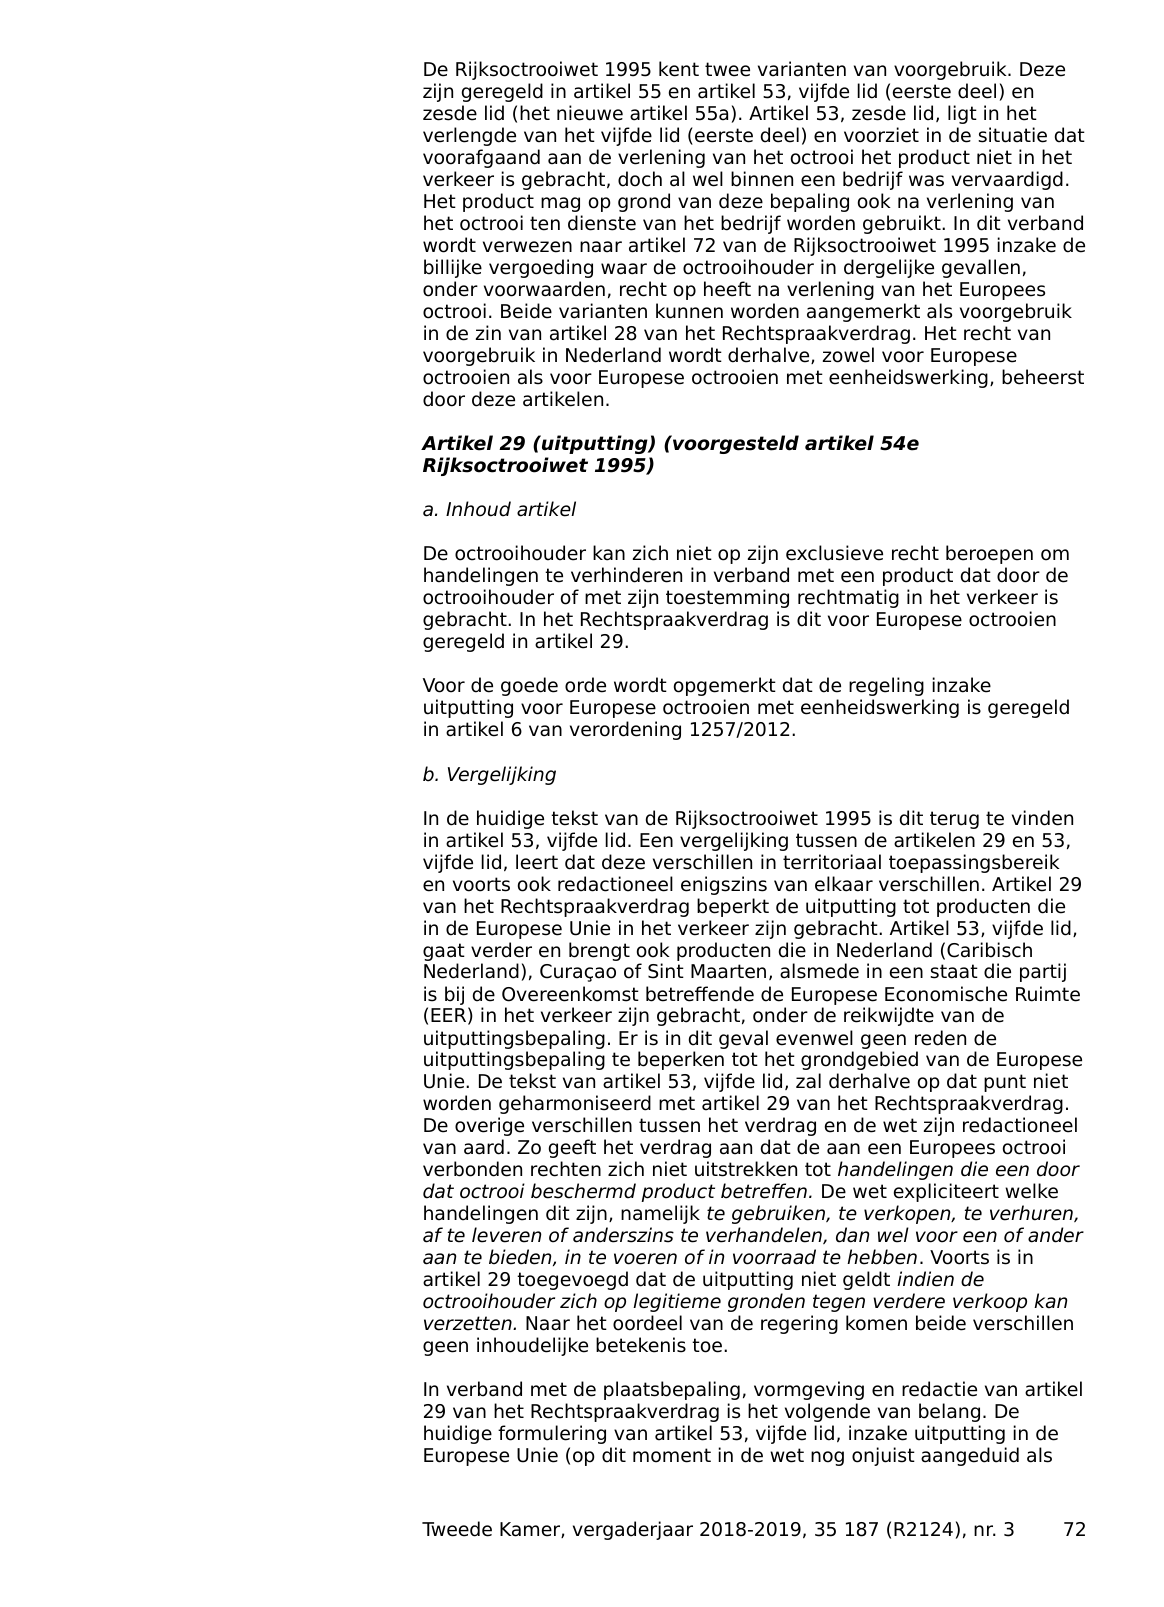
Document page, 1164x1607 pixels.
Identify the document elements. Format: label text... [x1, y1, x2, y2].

text In de huidige tekst van de Rijksoctrooiwet 1995 is dit terug te vinden in artikel 53, vijfde lid. Een vergelijking tussen de artikelen 29 en 53, vijfde lid, leert dat deze verschillen in territoriaal toepassingsbereik en voorts ook redactioneel enigszins van elkaar verschillen. Artikel 29 van het Rechtspraakverdrag beperkt de uitputting tot producten die in de Europese Unie in het verkeer zijn gebracht. Artikel 53, vijfde lid, gaat verder en brengt ook producten die in Nederland (Caribisch Nederland), Curaçao of Sint Maarten, alsmede in een staat die partij is bij de Overeenkomst betreffende de Europese Economische Ruimte (EER) in het verkeer zijn gebracht, onder de reikwijdte van de uitputtingsbepaling. Er is in dit geval evenwel geen reden de uitputtingsbepaling te beperken tot het grondgebied van de Europese Unie. De tekst van artikel 53, vijfde lid, zal derhalve op dat punt niet worden geharmoniseerd met artikel 29 van het Rechtspraakverdrag. De overige verschillen tussen het verdrag en de wet zijn redactioneel van aard. Zo geeft het verdrag aan dat de aan een Europees octrooi verbonden rechten zich niet uitstrekken tot handelingen die een door dat octrooi beschermd product betreffen. De wet expliciteert welke handelingen dit zijn, namelijk te gebruiken, te verkopen, te verhuren, af te leveren of anderszins te verhandelen, dan wel voor een of ander aan te bieden, in te voeren of in voorraad te hebben. Voorts is in artikel 29 toegevoegd dat de uitputting niet geldt indien de octrooihouder zich op legitieme gronden tegen verdere verkoop kan verzetten. Naar het oordeel van de regering komen beide verschillen geen inhoudelijke betekenis toe. [422, 808, 1087, 1357]
subtitle a. Inhoud artikel [422, 499, 1087, 521]
text Voor de goede orde wordt opgemerkt dat de regeling inzake uitputting voor Europese octrooien met eenheidswerking is geregeld in artikel 6 van verordening 1257/2012. [422, 675, 1087, 741]
subtitle b. Vergelijking [422, 763, 1087, 785]
subtitle Artikel 29 (uitputting) (voorgesteld artikel 54e Rijksoctrooiwet 1995) [422, 433, 1087, 477]
text De octrooihouder kan zich niet op zijn exclusieve recht beroepen om handelingen te verhinderen in verband met een product dat door de octrooihouder of met zijn toestemming rechtmatig in het verkeer is gebracht. In het Rechtspraakverdrag is dit voor Europese octrooien geregeld in artikel 29. [422, 543, 1087, 653]
text In verband met de plaatsbepaling, vormgeving en redactie van artikel 29 van het Rechtspraakverdrag is het volgende van belang. De huidige formulering van artikel 53, vijfde lid, inzake uitputting in de Europese Unie (op dit moment in de wet nog onjuist aangeduid als [422, 1379, 1087, 1467]
text De Rijksoctrooiwet 1995 kent twee varianten van voorgebruik. Deze zijn geregeld in artikel 55 en artikel 53, vijfde lid (eerste deel) en zesde lid (het nieuwe artikel 55a). Artikel 53, zesde lid, ligt in het verlengde van het vijfde lid (eerste deel) en voorziet in de situatie dat voorafgaand aan de verlening van het octrooi het product niet in het verkeer is gebracht, doch al wel binnen een bedrijf was vervaardigd. Het product mag op grond van deze bepaling ook na verlening van het octrooi ten dienste van het bedrijf worden gebruikt. In dit verband wordt verwezen naar artikel 72 van de Rijksoctrooiwet 1995 inzake de billijke vergoeding waar de octrooihouder in dergelijke gevallen, onder voorwaarden, recht op heeft na verlening van het Europees octrooi. Beide varianten kunnen worden aangemerkt als voorgebruik in de zin van artikel 28 van het Rechtspraakverdrag. Het recht van voorgebruik in Nederland wordt derhalve, zowel voor Europese octrooien als voor Europese octrooien met eenheidswerking, beheerst door deze artikelen. [422, 59, 1087, 411]
